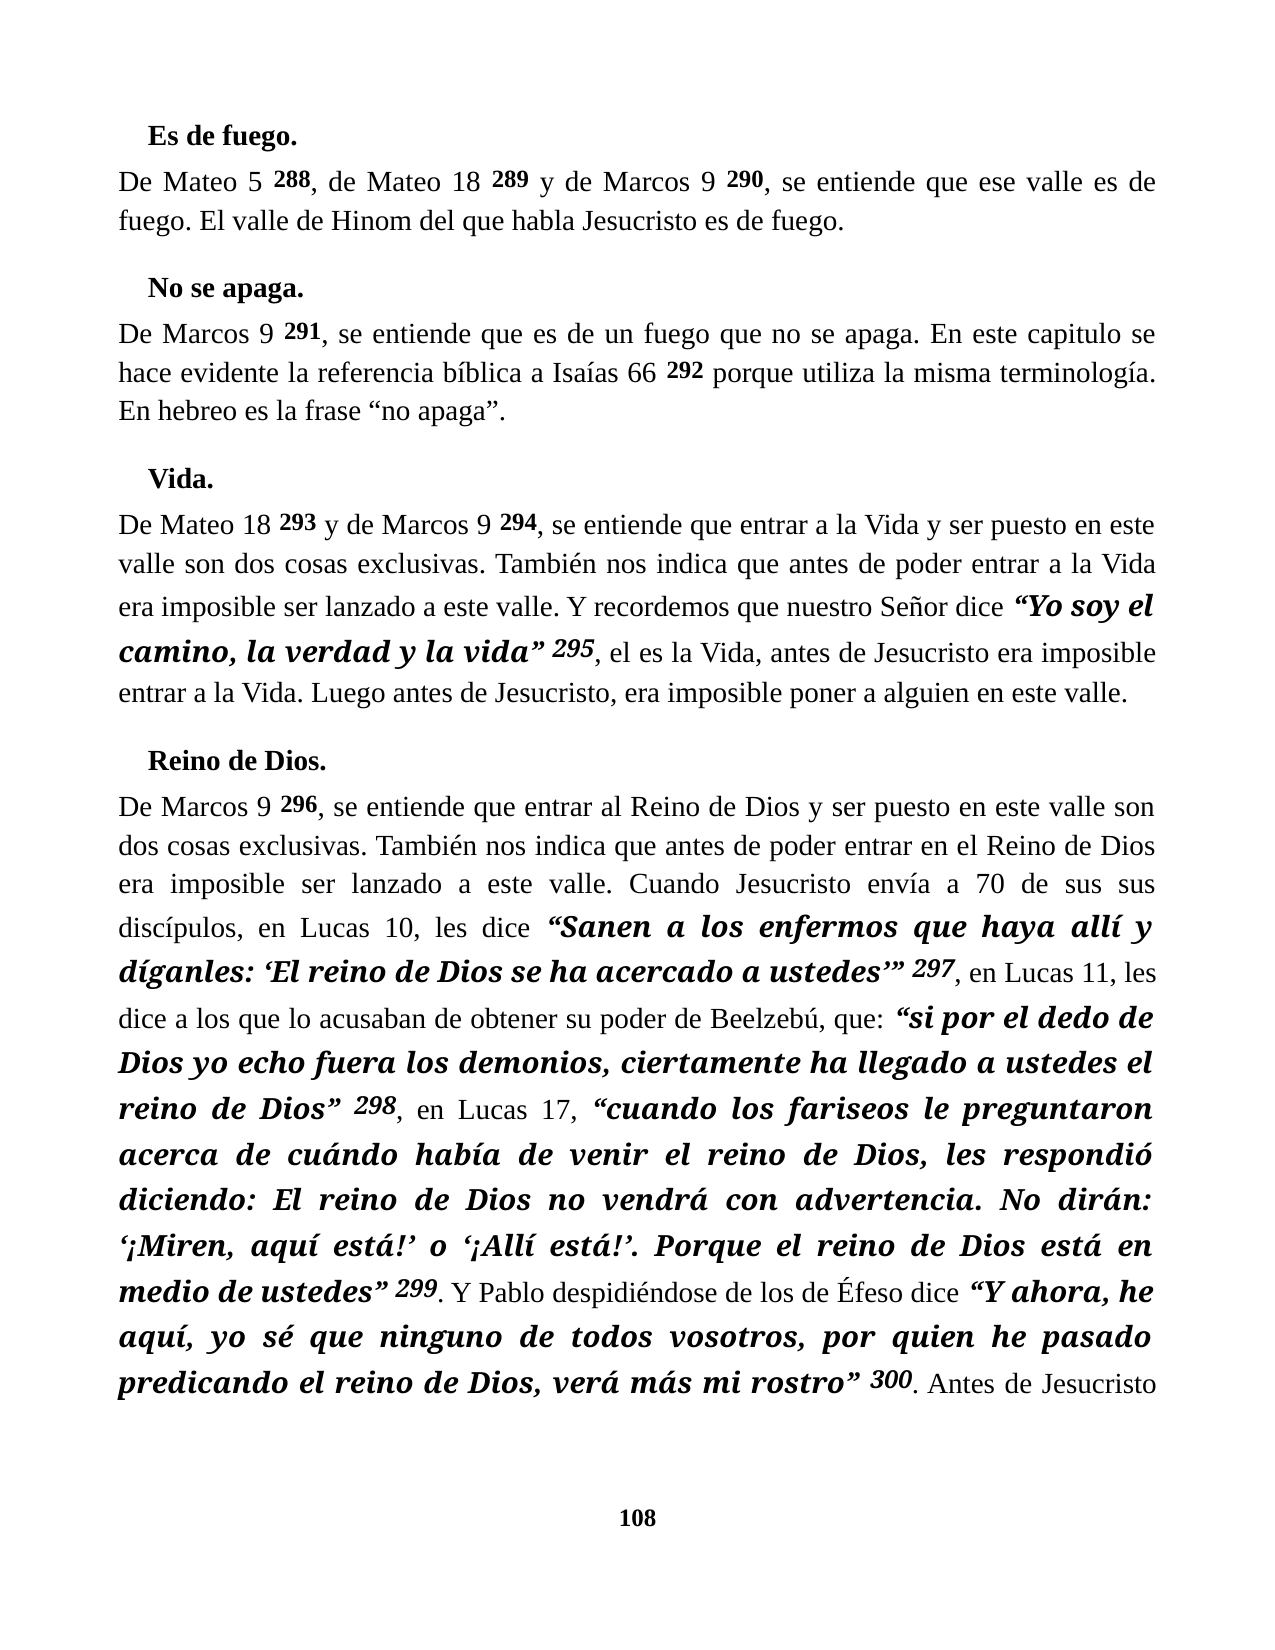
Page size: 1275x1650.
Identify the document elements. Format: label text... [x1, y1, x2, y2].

text De Mateo 18 y de Marcos 9 , se entiende que entrar a la Vida y ser puesto en este valle son dos cosas exclusivas. También nos indica que antes de poder entrar a la Vida era imposible ser lanzado a este valle. Y recordemos que nuestro Señor dice “Yo soy el camino, la verdad y la vida” , el es la Vida, antes de Jesucristo era imposible entrar a la Vida. Luego antes de Jesucristo, era imposible poner a alguien en este valle. [118, 507, 1157, 709]
subtitle Reino de Dios. [148, 743, 1157, 777]
text De Marcos 9 , se entiende que entrar al Reino de Dios y ser puesto en este valle son dos cosas exclusivas. También nos indica que antes de poder entrar en el Reino de Dios era imposible ser lanzado a este valle. Cuando Jesucristo envía a 70 de sus sus discípulos, en Lucas 10, les dice “Sanen a los enfermos que haya allí y díganles: ‘El reino de Dios se ha acercado a ustedes’” , en Lucas 11, les dice a los que lo acusaban de obtener su poder de Beelzebú, que: “si por el dedo de Dios yo echo fuera los demonios, ciertamente ha llegado a ustedes el reino de Dios” , en Lucas 17, “cuando los fariseos le preguntaron acerca de cuándo había de venir el reino de Dios, les respondió diciendo: El reino de Dios no vendrá con advertencia. No dirán: ‘¡Miren, aquí está!’ o ‘¡Allí está!’. Porque el reino de Dios está en medio de ustedes” . Y Pablo despidiéndose de los de Éfeso dice “Y ahora, he aquí, yo sé que ninguno de todos vosotros, por quien he pasado predicando el reino de Dios, verá más mi rostro” . Antes de Jesucristo [118, 789, 1157, 1402]
subtitle Es de fuego. [148, 118, 1157, 152]
text De Mateo 5 , de Mateo 18 y de Marcos 9 , se entiende que ese valle es de fuego. El valle de Hinom del que habla Jesucristo es de fuego. [118, 164, 1157, 236]
subtitle Vida. [148, 461, 1157, 495]
text De Marcos 9 , se entiende que es de un fuego que no se apaga. En este capitulo se hace evidente la referencia bíblica a Isaías 66 porque utiliza la misma terminología. En hebreo es la frase “no apaga”. [118, 316, 1157, 427]
subtitle No se apaga. [148, 270, 1157, 304]
